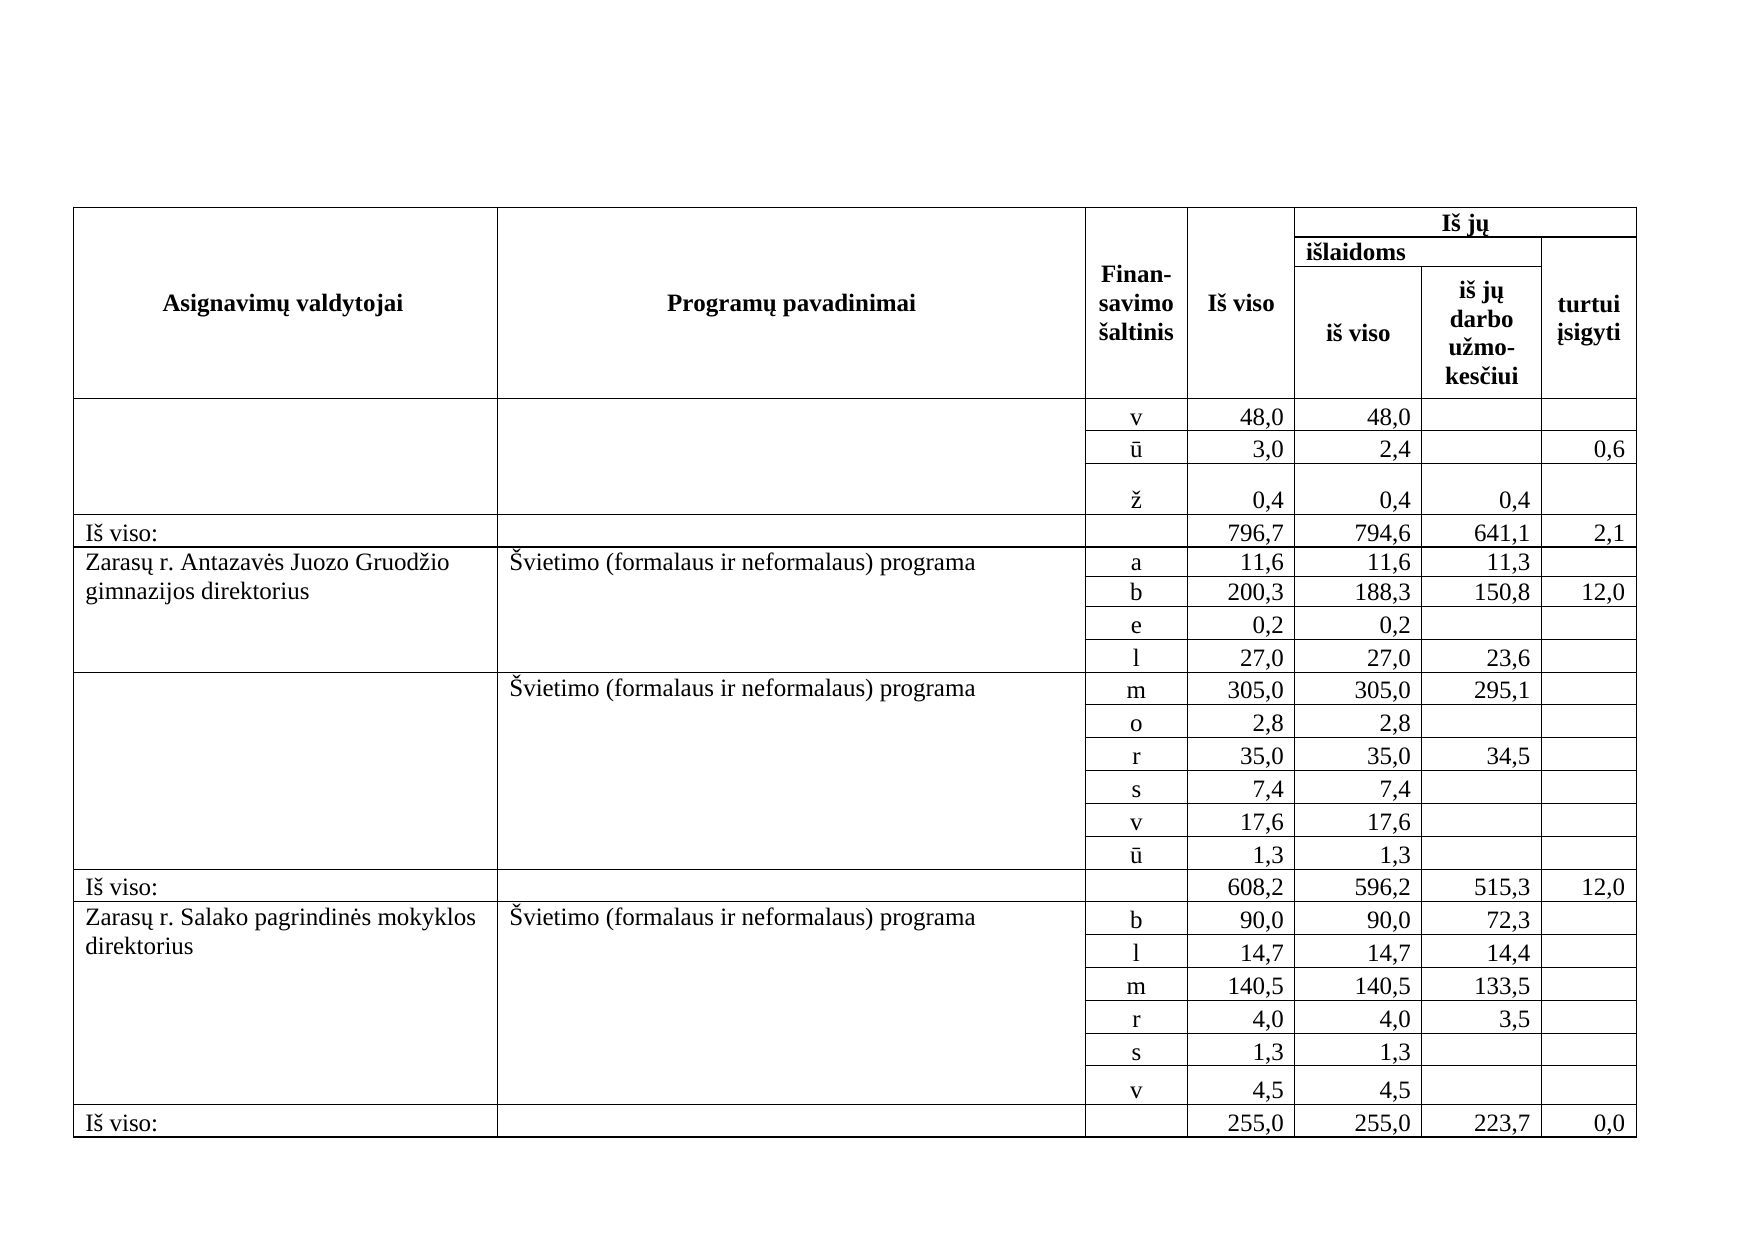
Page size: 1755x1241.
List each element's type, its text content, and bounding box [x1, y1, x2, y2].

table_cell 596,2 [1295, 870, 1421, 901]
table_cell 1,3 [1188, 1034, 1294, 1065]
table_cell [498, 1105, 1085, 1136]
table_cell [1542, 837, 1636, 868]
table_cell 34,5 [1422, 738, 1541, 770]
table_cell 255,0 [1295, 1105, 1421, 1136]
table_cell 3,0 [1188, 431, 1294, 463]
table_cell [498, 870, 1085, 901]
table_header Iš viso [1188, 208, 1294, 397]
table_cell Iš viso: [74, 515, 497, 546]
table_header Asignavimų valdytojai [74, 208, 497, 397]
table_cell 4,0 [1295, 1001, 1421, 1032]
table_cell 7,4 [1295, 771, 1421, 803]
table_cell [1086, 1105, 1187, 1136]
table_cell 150,8 [1422, 577, 1541, 606]
table_cell 223,7 [1422, 1105, 1541, 1136]
table_cell 1,3 [1295, 837, 1421, 868]
table_cell 90,0 [1295, 902, 1421, 934]
table_cell 608,2 [1188, 870, 1294, 901]
table_cell [1542, 968, 1636, 1000]
table_cell 72,3 [1422, 902, 1541, 934]
table_cell [1542, 399, 1636, 430]
table_cell 11,6 [1188, 548, 1294, 576]
table_cell 14,4 [1422, 935, 1541, 967]
table_cell išlaidoms [1295, 238, 1541, 266]
table_header Programų pavadinimai [498, 208, 1085, 397]
table_cell 794,6 [1295, 515, 1421, 546]
table_cell b [1086, 902, 1187, 934]
table_cell 2,4 [1295, 431, 1421, 463]
table_cell 200,3 [1188, 577, 1294, 606]
table_cell [1542, 804, 1636, 836]
table_cell 48,0 [1295, 399, 1421, 430]
table_cell 1,3 [1188, 837, 1294, 868]
table_cell ū [1086, 431, 1187, 463]
table_cell 14,7 [1188, 935, 1294, 967]
table_cell 140,5 [1188, 968, 1294, 1000]
table_cell [1542, 1034, 1636, 1065]
table_cell iš viso [1295, 267, 1421, 397]
table_cell Zarasų r. Salako pagrindinės mokyklos direktorius [74, 902, 497, 1103]
table_cell m [1086, 968, 1187, 1000]
table_cell l [1086, 935, 1187, 967]
table_cell Iš viso: [74, 1105, 497, 1136]
table_cell [1542, 738, 1636, 770]
table_cell 0,6 [1542, 431, 1636, 463]
table_cell [74, 399, 497, 513]
table_cell [498, 399, 1085, 513]
table_cell 12,0 [1542, 870, 1636, 901]
table_cell iš jų darbo užmo-kesčiui [1422, 267, 1541, 397]
table_cell [1542, 935, 1636, 967]
table_cell 515,3 [1422, 870, 1541, 901]
table_cell [1542, 771, 1636, 803]
table_cell 305,0 [1188, 673, 1294, 704]
table_cell 133,5 [1422, 968, 1541, 1000]
table_cell [1542, 548, 1636, 576]
table_cell ū [1086, 837, 1187, 868]
table_cell Švietimo (formalaus ir neformalaus) programa [498, 902, 1085, 1103]
table_cell [74, 673, 497, 868]
table_cell r [1086, 738, 1187, 770]
table_cell [1422, 607, 1541, 639]
table_cell v [1086, 804, 1187, 836]
table_cell [1422, 399, 1541, 430]
table_cell 27,0 [1295, 640, 1421, 672]
table_cell ž [1086, 464, 1187, 513]
table_cell [1542, 1001, 1636, 1032]
table_cell s [1086, 771, 1187, 803]
table_cell 2,8 [1188, 705, 1294, 737]
table_cell [1422, 771, 1541, 803]
table_cell [1542, 464, 1636, 513]
table_cell 295,1 [1422, 673, 1541, 704]
table_cell 11,6 [1295, 548, 1421, 576]
table_cell 14,7 [1295, 935, 1421, 967]
table_cell 0,0 [1542, 1105, 1636, 1136]
table_cell 1,3 [1295, 1034, 1421, 1065]
table_cell 0,4 [1188, 464, 1294, 513]
table_cell 35,0 [1188, 738, 1294, 770]
table_cell Iš viso: [74, 870, 497, 901]
table_cell 7,4 [1188, 771, 1294, 803]
table_cell [1422, 837, 1541, 868]
table_cell [1422, 1034, 1541, 1065]
table_cell Švietimo (formalaus ir neformalaus) programa [498, 548, 1085, 672]
table_cell 48,0 [1188, 399, 1294, 430]
table_cell Zarasų r. Antazavės Juozo Gruodžio gimnazijos direktorius [74, 548, 497, 672]
table_cell 305,0 [1295, 673, 1421, 704]
table_cell 2,1 [1542, 515, 1636, 546]
table_cell 4,5 [1188, 1066, 1294, 1103]
table_cell 0,2 [1295, 607, 1421, 639]
table_cell Švietimo (formalaus ir neformalaus) programa [498, 673, 1085, 868]
table_cell b [1086, 577, 1187, 606]
table_header Iš jų [1295, 208, 1636, 236]
table_cell 4,0 [1188, 1001, 1294, 1032]
table_cell [498, 515, 1085, 546]
table_cell 12,0 [1542, 577, 1636, 606]
table_cell 255,0 [1188, 1105, 1294, 1136]
table_cell 2,8 [1295, 705, 1421, 737]
table_cell [1422, 804, 1541, 836]
table_cell v [1086, 1066, 1187, 1103]
table_cell l [1086, 640, 1187, 672]
table_cell [1086, 515, 1187, 546]
table_cell 11,3 [1422, 548, 1541, 576]
table_cell a [1086, 548, 1187, 576]
table_cell r [1086, 1001, 1187, 1032]
table_cell 188,3 [1295, 577, 1421, 606]
table_cell e [1086, 607, 1187, 639]
table_cell [1422, 431, 1541, 463]
table_cell 17,6 [1188, 804, 1294, 836]
table_cell 4,5 [1295, 1066, 1421, 1103]
table_cell 641,1 [1422, 515, 1541, 546]
table_cell 35,0 [1295, 738, 1421, 770]
table_cell [1542, 673, 1636, 704]
table_cell [1422, 1066, 1541, 1103]
table_cell s [1086, 1034, 1187, 1065]
table_cell 0,4 [1295, 464, 1421, 513]
table_header Finan-savimo šaltinis [1086, 208, 1187, 397]
table_cell [1542, 607, 1636, 639]
table_cell m [1086, 673, 1187, 704]
table_cell [1542, 902, 1636, 934]
table_cell 3,5 [1422, 1001, 1541, 1032]
table_cell 0,2 [1188, 607, 1294, 639]
table_cell 17,6 [1295, 804, 1421, 836]
table_cell 27,0 [1188, 640, 1294, 672]
table_cell o [1086, 705, 1187, 737]
table_cell turtui įsigyti [1542, 238, 1636, 397]
table_cell 796,7 [1188, 515, 1294, 546]
table_cell 90,0 [1188, 902, 1294, 934]
table_cell 0,4 [1422, 464, 1541, 513]
table_cell [1086, 870, 1187, 901]
table_cell 23,6 [1422, 640, 1541, 672]
table_cell [1422, 705, 1541, 737]
table_cell [1542, 1066, 1636, 1103]
table_cell [1542, 640, 1636, 672]
table_cell [1542, 705, 1636, 737]
table_cell 140,5 [1295, 968, 1421, 1000]
table_cell v [1086, 399, 1187, 430]
